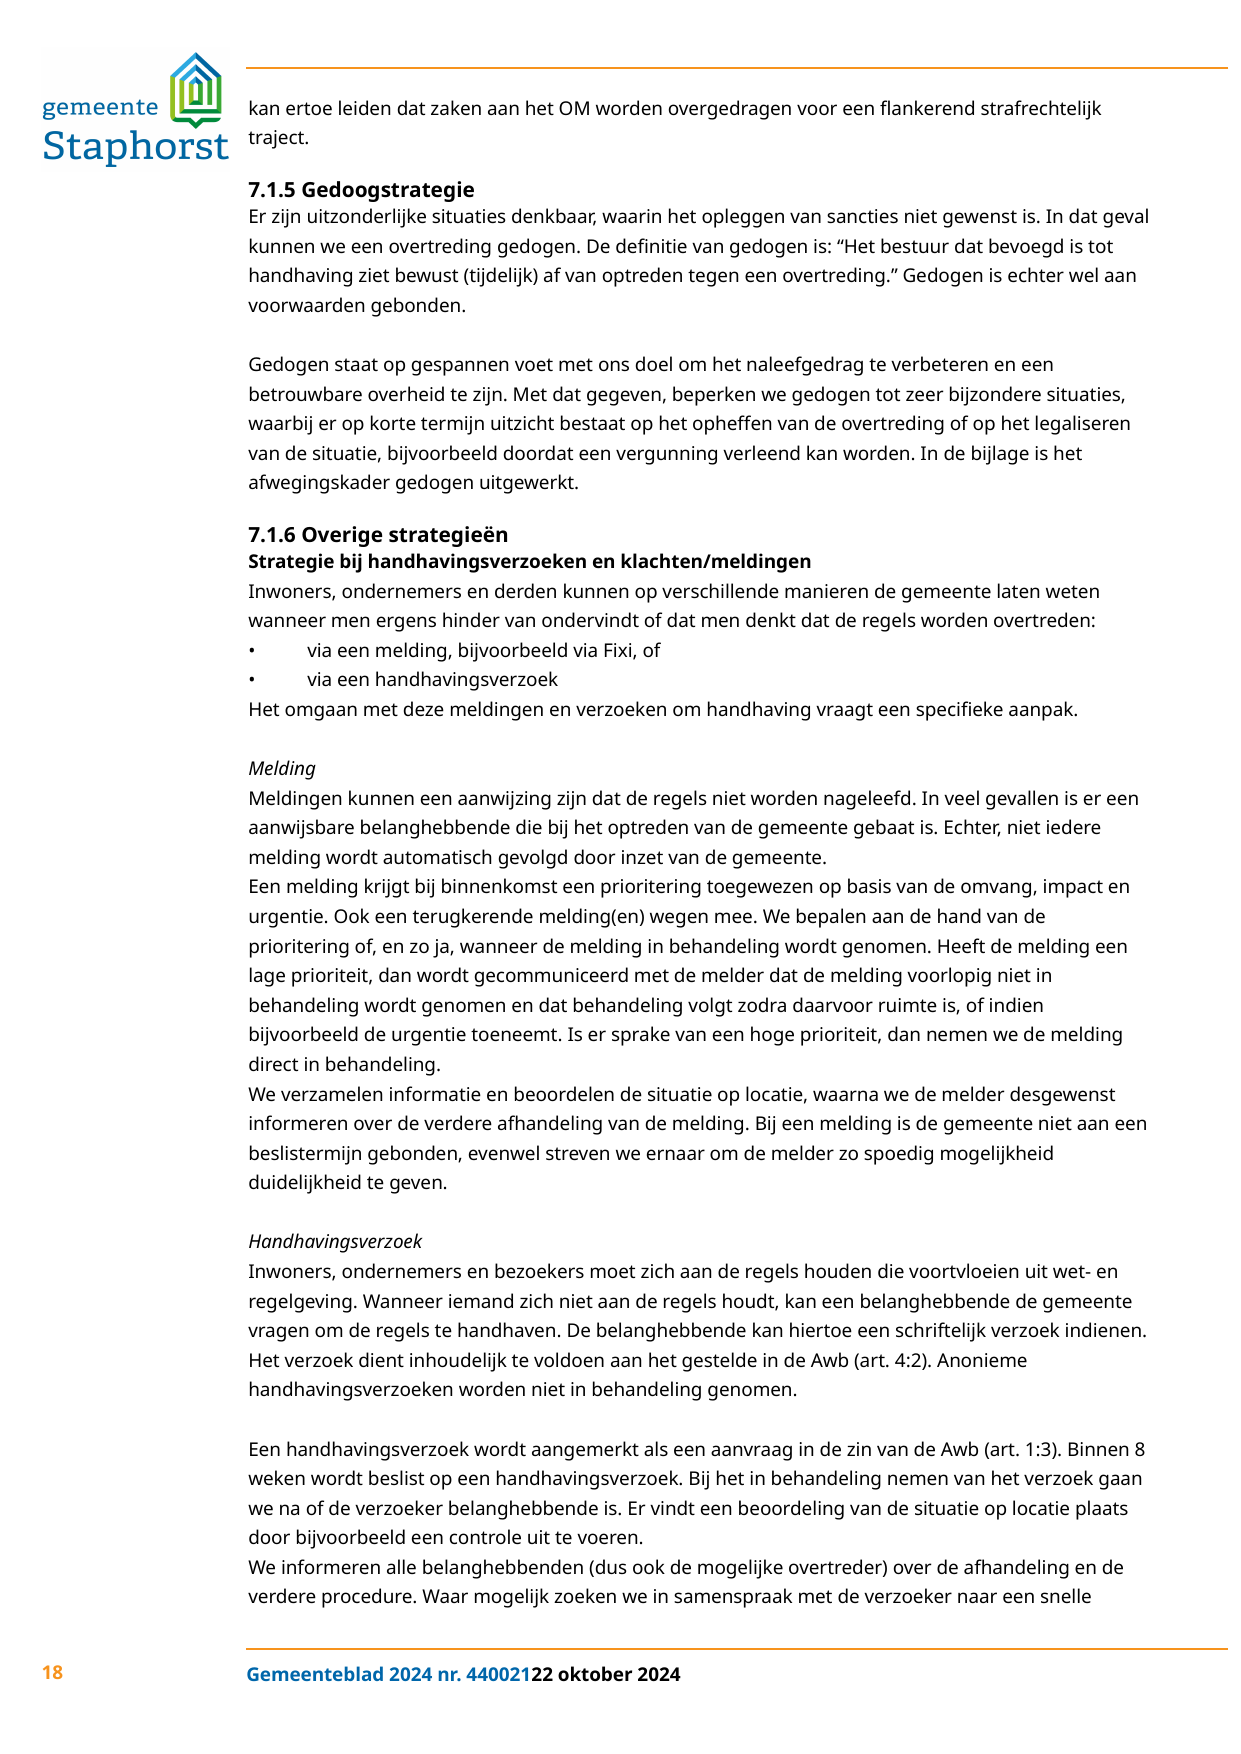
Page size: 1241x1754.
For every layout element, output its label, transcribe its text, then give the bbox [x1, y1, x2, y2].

text Een handhavingsverzoek wordt aangemerkt als een aanvraag in de zin van de Awb (art. 1:3). Binnen 8 weken wordt beslist op een handhavingsverzoek. Bij het in behandeling nemen van het verzoek gaan we na of de verzoeker belanghebbende is. Er vindt een beoordeling van de situatie op locatie plaats door bijvoorbeeld een controle uit te voeren. [248, 1436, 1152, 1550]
text Een melding krijgt bij binnenkomst een prioritering toegewezen op basis van de omvang, impact en urgentie. Ook een terugkerende melding(en) wegen mee. We bepalen aan de hand van de prioritering of, en zo ja, wanneer de melding in behandeling wordt genomen. Heeft de melding een lage prioriteit, dan wordt gecommuniceerd met de melder dat de melding voorlopig niet in behandeling wordt genomen en dat behandeling volgt zodra daarvoor ruimte is, of indien bijvoorbeeld de urgentie toeneemt. Is er sprake van een hoge prioriteit, dan nemen we de melding direct in behandeling. [248, 874, 1152, 1077]
text Er zijn uitzonderlijke situaties denkbaar, waarin het opleggen van sancties niet gewenst is. In dat geval kunnen we een overtreding gedogen. De definitie van gedogen is: “Het bestuur dat bevoegd is tot handhaving ziet bewust (tijdelijk) af van optreden tegen een overtreding.” Gedogen is echter wel aan voorwaarden gebonden. [248, 203, 1152, 318]
text We verzamelen informatie en beoordelen de situatie op locatie, waarna we de melder desgewenst informeren over de verdere afhandeling van de melding. Bij een melding is de gemeente niet aan een beslistermijn gebonden, evenwel streven we ernaar om de melder zo spoedig mogelijkheid duidelijkheid te geven. [248, 1081, 1152, 1195]
list via een melding, bijvoorbeeld via Fixi, of [248, 637, 1152, 663]
text 7.1.5 Gedoogstrategie [248, 175, 1152, 203]
text Handhavingsverzoek [248, 1229, 1152, 1254]
text Inwoners, ondernemers en derden kunnen op verschillende manieren de gemeente laten weten wanneer men ergens hinder van ondervindt of dat men denkt dat de regels worden overtreden: [248, 578, 1152, 633]
text Meldingen kunnen een aanwijzing zijn dat de regels niet worden nageleefd. In veel gevallen is er een aanwijsbare belanghebbende die bij het optreden van de gemeente gebaat is. Echter, niet iedere melding wordt automatisch gevolgd door inzet van de gemeente. [248, 785, 1152, 870]
text Gedogen staat op gespannen voet met ons doel om het naleefgedrag te verbeteren en een betrouwbare overheid te zijn. Met dat gegeven, beperken we gedogen tot zeer bijzondere situaties, waarbij er op korte termijn uitzicht bestaat op het opheffen van de overtreding of op het legaliseren van de situatie, bijvoorbeeld doordat een vergunning verleend kan worden. In de bijlage is het afwegingskader gedogen uitgewerkt. [248, 351, 1152, 495]
text Inwoners, ondernemers en bezoekers moet zich aan de regels houden die voortvloeien uit wet- en regelgeving. Wanneer iemand zich niet aan de regels houdt, kan een belanghebbende de gemeente vragen om de regels te handhaven. De belanghebbende kan hiertoe een schriftelijk verzoek indienen. Het verzoek dient inhoudelijk te voldoen aan het gestelde in de Awb (art. 4:2). Anonieme handhavingsverzoeken worden niet in behandeling genomen. [248, 1258, 1152, 1402]
list via een handhavingsverzoek [248, 667, 1152, 692]
text Het omgaan met deze meldingen en verzoeken om handhaving vraagt een specifieke aanpak. [248, 696, 1152, 722]
picture [41, 47, 231, 172]
text We informeren alle belanghebbenden (dus ook de mogelijke overtreder) over de afhandeling en de verdere procedure. Waar mogelijk zoeken we in samenspraak met de verzoeker naar een snelle [248, 1554, 1152, 1609]
text kan ertoe leiden dat zaken aan het OM worden overgedragen voor een flankerend strafrechtelijk traject. [248, 95, 1152, 150]
text 7.1.6 Overige strategieën [248, 520, 1152, 548]
text Melding [248, 755, 1152, 781]
text Strategie bij handhavingsverzoeken en klachten/meldingen [248, 548, 1152, 574]
